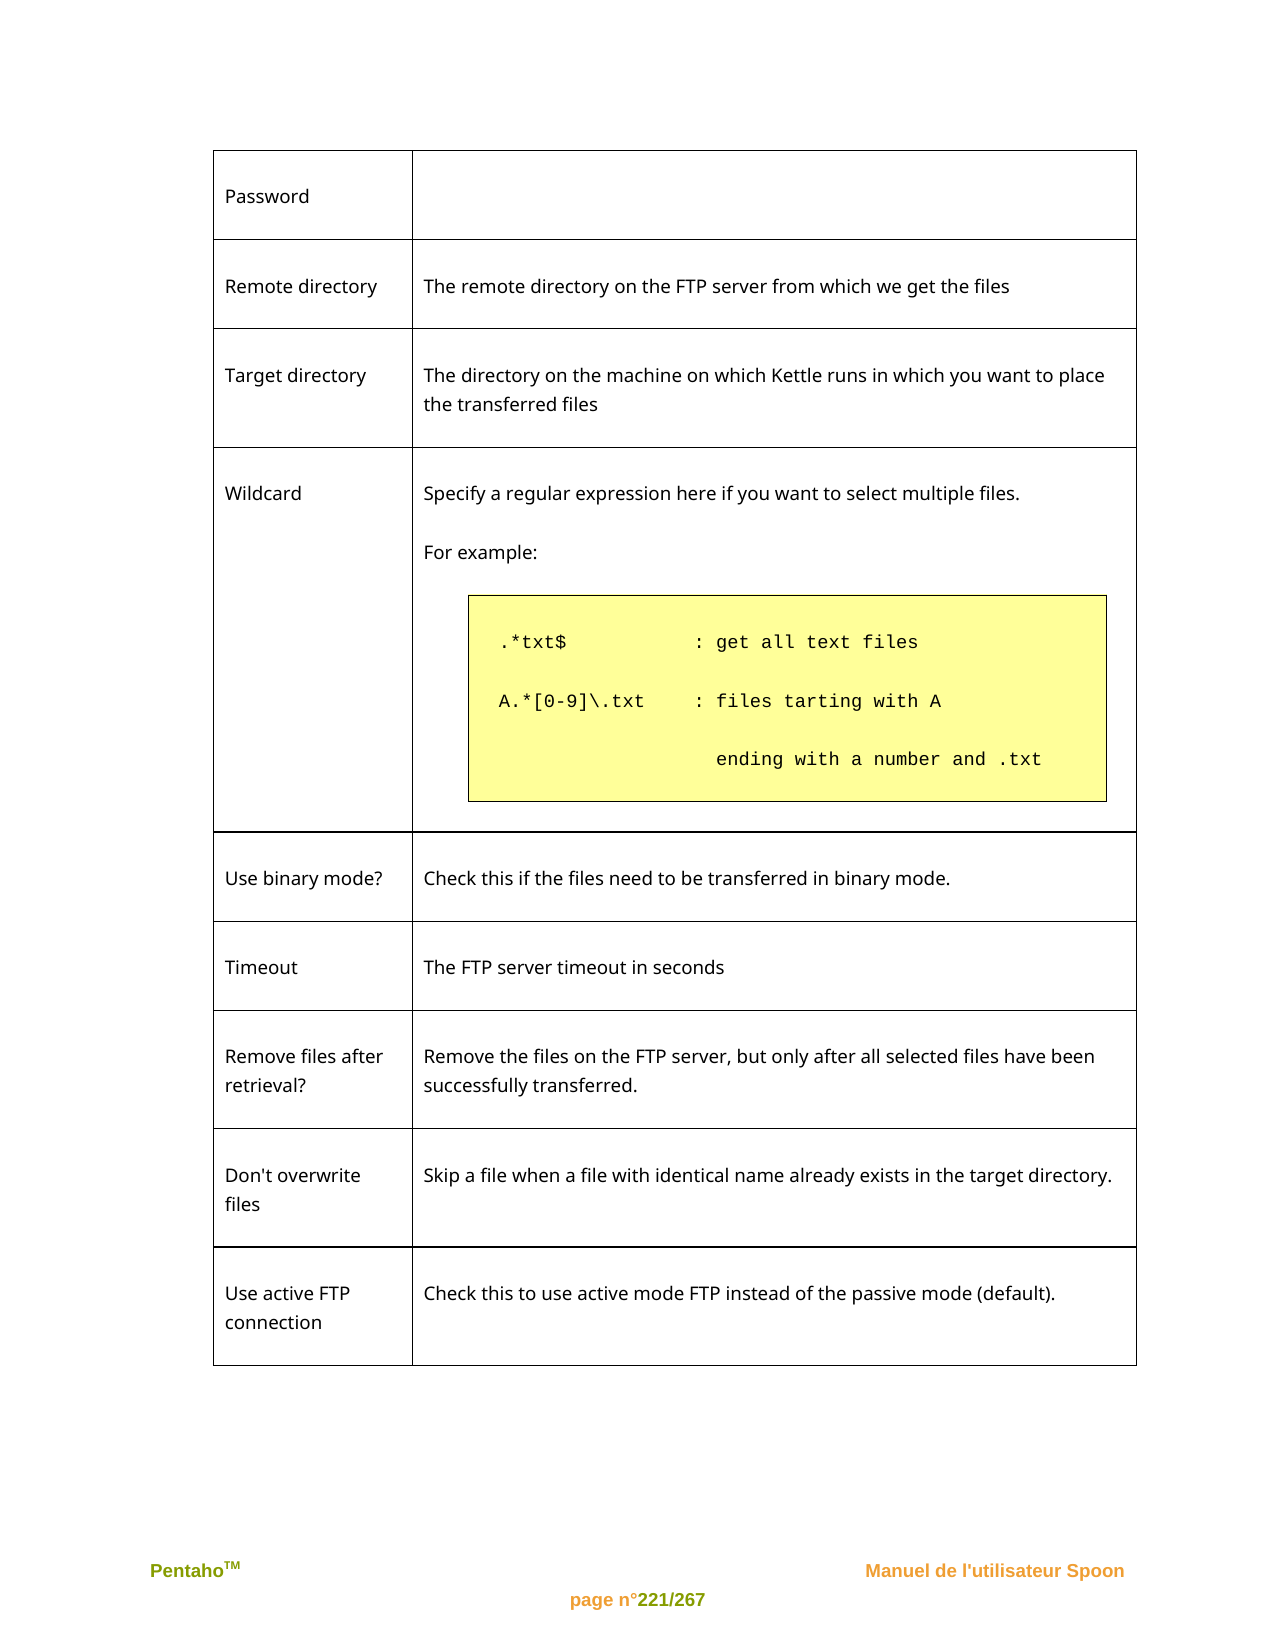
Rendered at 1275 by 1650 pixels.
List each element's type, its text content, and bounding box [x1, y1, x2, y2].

table_cell Don't overwrite files [214, 1129, 412, 1246]
table_cell Remove files after retrieval? [214, 1011, 412, 1128]
table_cell [413, 151, 1136, 239]
table_cell The remote directory on the FTP server from which we get the files [413, 240, 1136, 328]
table_cell Target directory [214, 329, 412, 447]
table_cell The directory on the machine on which Kettle runs in which you want to place the transferred files [413, 329, 1136, 447]
table_cell The FTP server timeout in seconds [413, 922, 1136, 1010]
table_cell Remove the files on the FTP server, but only after all selected files have been successfully transferred. [413, 1011, 1136, 1128]
table_cell Use active FTP connection [214, 1248, 412, 1365]
table_cell Check this if the files need to be transferred in binary mode. [413, 833, 1136, 921]
table_cell Check this to use active mode FTP instead of the passive mode (default). [413, 1248, 1136, 1365]
table_cell Remote directory [214, 240, 412, 328]
table_cell Timeout [214, 922, 412, 1010]
table_cell Skip a file when a file with identical name already exists in the target directory. [413, 1129, 1136, 1246]
table_cell Wildcard [214, 448, 412, 831]
table_cell Use binary mode? [214, 833, 412, 921]
table_cell Password [214, 151, 412, 239]
table_cell Specify a regular expression here if you want to select multiple files. For example: .*txt$ : get all text files A.*[0-9]\.txt : files tarting with A ending with a number and .txt [413, 448, 1136, 831]
